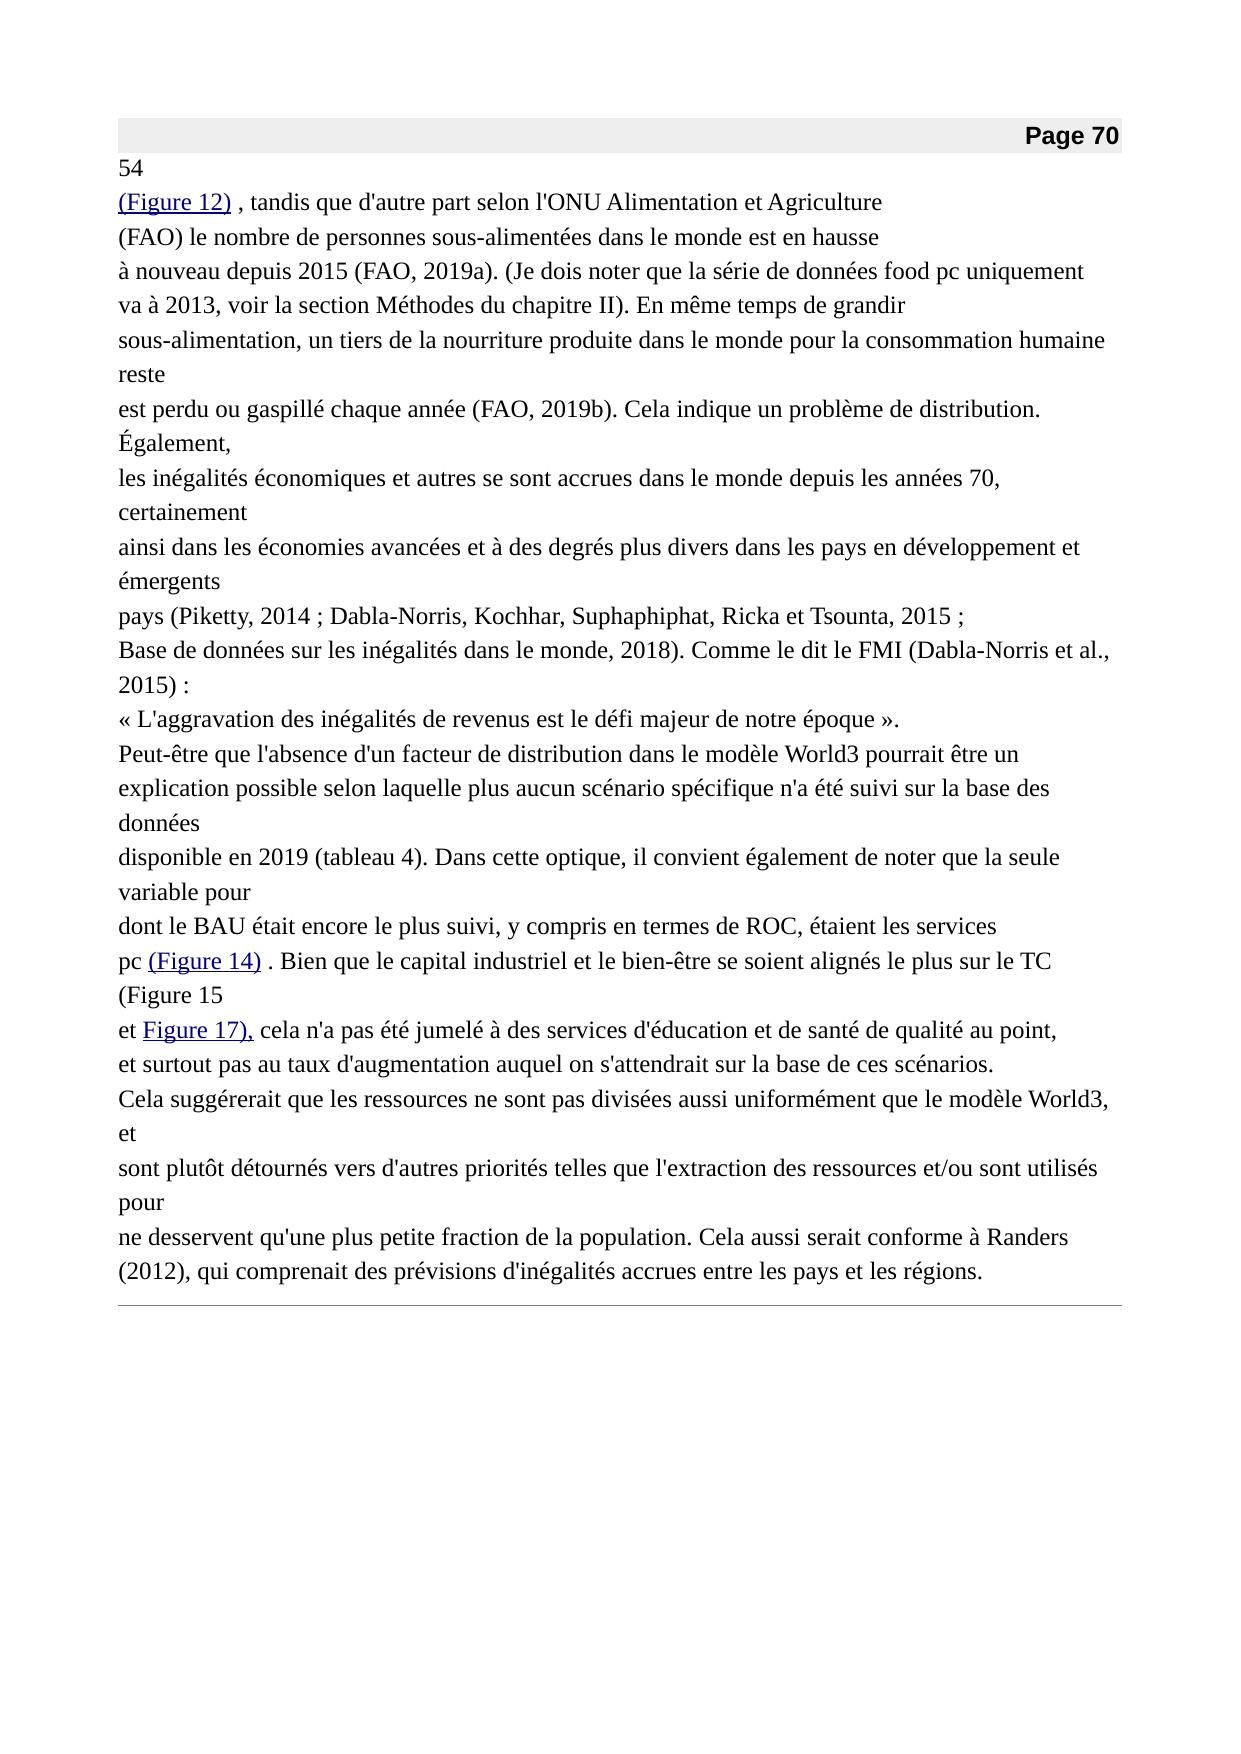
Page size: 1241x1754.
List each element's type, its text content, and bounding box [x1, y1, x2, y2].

text les inégalités économiques et autres se sont accrues dans le monde depuis les années 70, certainement [118, 463, 1122, 526]
text dont le BAU était encore le plus suivi, y compris en termes de ROC, étaient les services [118, 911, 1122, 940]
text et surtout pas au taux d'augmentation auquel on s'attendrait sur la base de ces scénarios. [118, 1049, 1122, 1078]
text Base de données sur les inégalités dans le monde, 2018). Comme le dit le FMI (Dabla-Norris et al., 2015) : [118, 635, 1122, 699]
text pays (Piketty, 2014 ; Dabla-Norris, Kochhar, Suphaphiphat, Ricka et Tsounta, 2015 ; [118, 601, 1122, 630]
text est perdu ou gaspillé chaque année (FAO, 2019b). Cela indique un problème de distribution. Également, [118, 394, 1122, 457]
text ainsi dans les économies avancées et à des degrés plus divers dans les pays en développement et émergents [118, 532, 1122, 595]
table_header Page 70 [118, 118, 1122, 153]
text et Figure 17), cela n'a pas été jumelé à des services d'éducation et de santé de qualité au point, [118, 1015, 1122, 1043]
text Cela suggérerait que les ressources ne sont pas divisées aussi uniformément que le modèle World3, et [118, 1084, 1122, 1147]
text Peut-être que l'absence d'un facteur de distribution dans le modèle World3 pourrait être un [118, 739, 1122, 768]
text pc (Figure 14) . Bien que le capital industriel et le bien-être se soient alignés le plus sur le TC (Figure 15 [118, 946, 1122, 1009]
text (FAO) le nombre de personnes sous-alimentées dans le monde est en hausse [118, 222, 1122, 250]
text (Figure 12) , tandis que d'autre part selon l'ONU Alimentation et Agriculture [118, 187, 1122, 216]
text sont plutôt détournés vers d'autres priorités telles que l'extraction des ressources et/ou sont utilisés pour [118, 1153, 1122, 1216]
text « L'aggravation des inégalités de revenus est le défi majeur de notre époque ». [118, 704, 1122, 733]
text sous-alimentation, un tiers de la nourriture produite dans le monde pour la consommation humaine reste [118, 325, 1122, 388]
text 54 [118, 153, 1122, 181]
text à nouveau depuis 2015 (FAO, 2019a). (Je dois noter que la série de données food pc uniquement [118, 256, 1122, 285]
text disponible en 2019 (tableau 4). Dans cette optique, il convient également de noter que la seule variable pour [118, 842, 1122, 906]
text (2012), qui comprenait des prévisions d'inégalités accrues entre les pays et les régions. [118, 1256, 1122, 1285]
text va à 2013, voir la section Méthodes du chapitre II). En même temps de grandir [118, 291, 1122, 319]
text ne desservent qu'une plus petite fraction de la population. Cela aussi serait conforme à Randers [118, 1222, 1122, 1250]
text explication possible selon laquelle plus aucun scénario spécifique n'a été suivi sur la base des données [118, 773, 1122, 837]
